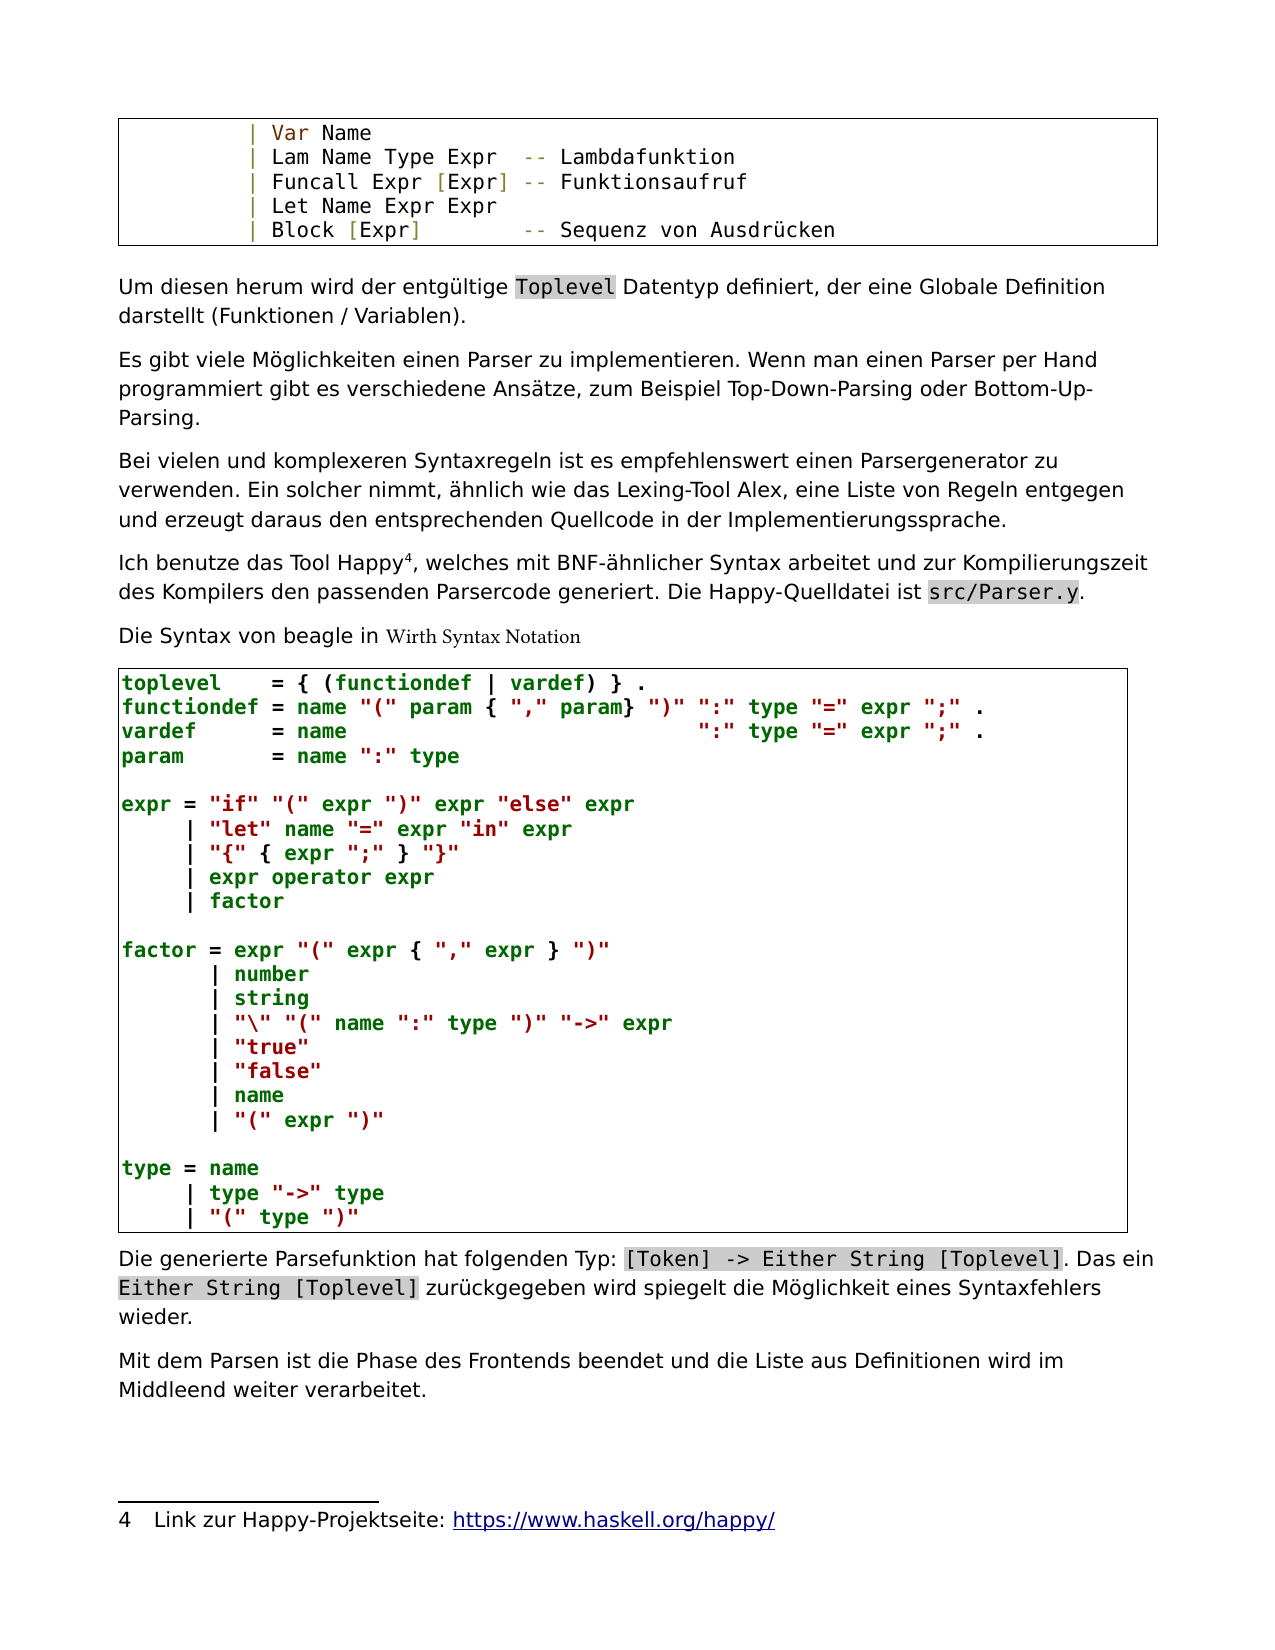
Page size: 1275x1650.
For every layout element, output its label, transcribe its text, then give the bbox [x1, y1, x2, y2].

text | "{" { expr ";" } "}" [119, 838, 1127, 862]
text Die generierte Parsefunktion hat folgenden Typ: [Token] -> Either String [Toplevel]. Das ein Either String [Toplevel] zurückgegeben wird spiegelt die Möglichkeit eines Syntaxfehlers wieder. [118, 1247, 1157, 1329]
text | Block [Expr] -- Sequenz von Ausdrücken [119, 215, 1157, 245]
text Mit dem Parsen ist die Phase des Frontends beendet und die Liste aus Definitionen wird im Middleend weiter verarbeitet. [118, 1349, 1157, 1402]
text factor = expr "(" expr { "," expr } ")" [119, 935, 1127, 959]
text vardef = name ":" type "=" expr ";" . [119, 716, 1127, 741]
text Die Syntax von beagle in Wirth Syntax Notation [118, 624, 1157, 648]
text | "true" [119, 1032, 1127, 1056]
text | Let Name Expr Expr [119, 191, 1157, 215]
text functiondef = name "(" param { "," param} ")" ":" type "=" expr ";" . [119, 692, 1127, 716]
text toplevel = { (functiondef | vardef) } . [119, 669, 1127, 692]
text Es gibt viele Möglichkeiten einen Parser zu implementieren. Wenn man einen Parser per Hand programmiert gibt es verschiedene Ansätze, zum Beispiel Top-Down-Parsing oder Bottom-Up-Parsing. [118, 348, 1157, 430]
text | "let" name "=" expr "in" expr [119, 813, 1127, 838]
text | Var Name [119, 119, 1157, 142]
text | factor [119, 886, 1127, 914]
text | string [119, 983, 1127, 1008]
text | "(" type ")" [119, 1202, 1127, 1232]
text | Lam Name Type Expr -- Lambdafunktion [119, 142, 1157, 167]
text type = name [119, 1153, 1127, 1178]
text Link zur Happy-Projektseite: https://www.haskell.org/happy/ [118, 1508, 1157, 1532]
text | "false" [119, 1056, 1127, 1081]
text expr = "if" "(" expr ")" expr "else" expr [119, 789, 1127, 813]
text | type "->" type [119, 1178, 1127, 1202]
text Bei vielen und komplexeren Syntaxregeln ist es empfehlenswert einen Parsergenerator zu verwenden. Ein solcher nimmt, ähnlich wie das Lexing-Tool Alex, eine Liste von Regeln entgegen und erzeugt daraus den entsprechenden Quellcode in der Implementierungssprache. [118, 449, 1157, 532]
text param = name ":" type [119, 741, 1127, 768]
text | "(" expr ")" [119, 1105, 1127, 1132]
text | "\" "(" name ":" type ")" "->" expr [119, 1008, 1127, 1032]
text | Funcall Expr [Expr] -- Funktionsaufruf [119, 167, 1157, 191]
text | expr operator expr [119, 862, 1127, 886]
text Ich benutze das Tool Happy, welches mit BNF-ähnlicher Syntax arbeitet und zur Kompilierungszeit des Kompilers den passenden Parsercode generiert. Die Happy-Quelldatei ist src/Parser.y. [118, 551, 1157, 604]
text | number [119, 959, 1127, 983]
text Um diesen herum wird der entgültige Toplevel Datentyp definiert, der eine Globale Definition darstellt (Funktionen / Variablen). [118, 275, 1157, 328]
text | name [119, 1081, 1127, 1105]
